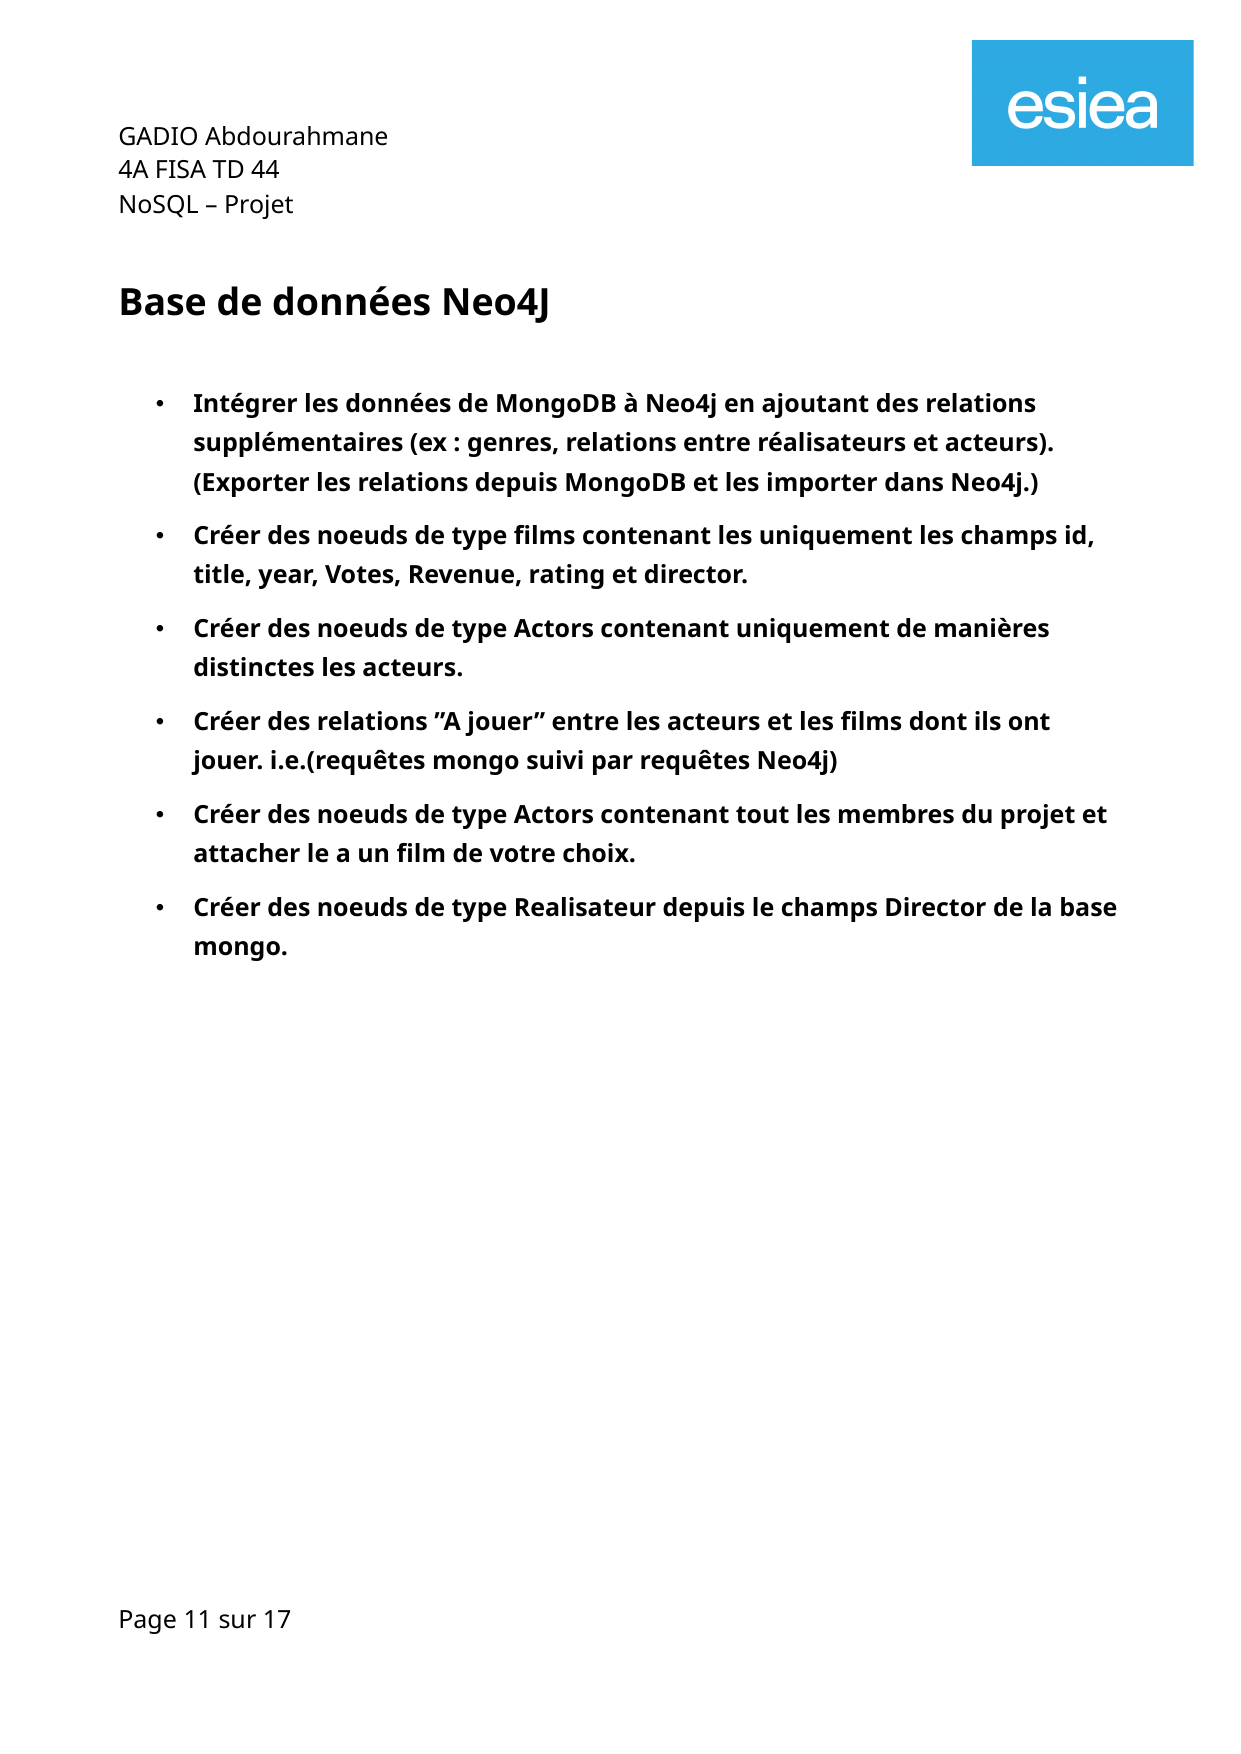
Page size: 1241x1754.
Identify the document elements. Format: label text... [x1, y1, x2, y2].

list Créer des relations ”A jouer” entre les acteurs et les films dont ils ont jouer. i.e.(requêtes mongo suivi par requêtes Neo4j) [156, 704, 1122, 777]
list Créer des noeuds de type Realisateur depuis le champs Director de la base mongo. [156, 890, 1122, 963]
list Créer des noeuds de type films contenant les uniquement les champs id, title, year, Votes, Revenue, rating et director. [156, 518, 1122, 591]
picture [971, 40, 1194, 166]
list Intégrer les données de MongoDB à Neo4j en ajoutant des relations supplémentaires (ex : genres, relations entre réalisateurs et acteurs). (Exporter les relations depuis MongoDB et les importer dans Neo4j.) [156, 386, 1122, 498]
subtitle Base de données Neo4J [118, 275, 1122, 326]
list Créer des noeuds de type Actors contenant uniquement de manières distinctes les acteurs. [156, 611, 1122, 684]
list Créer des noeuds de type Actors contenant tout les membres du projet et attacher le a un film de votre choix. [156, 797, 1122, 870]
